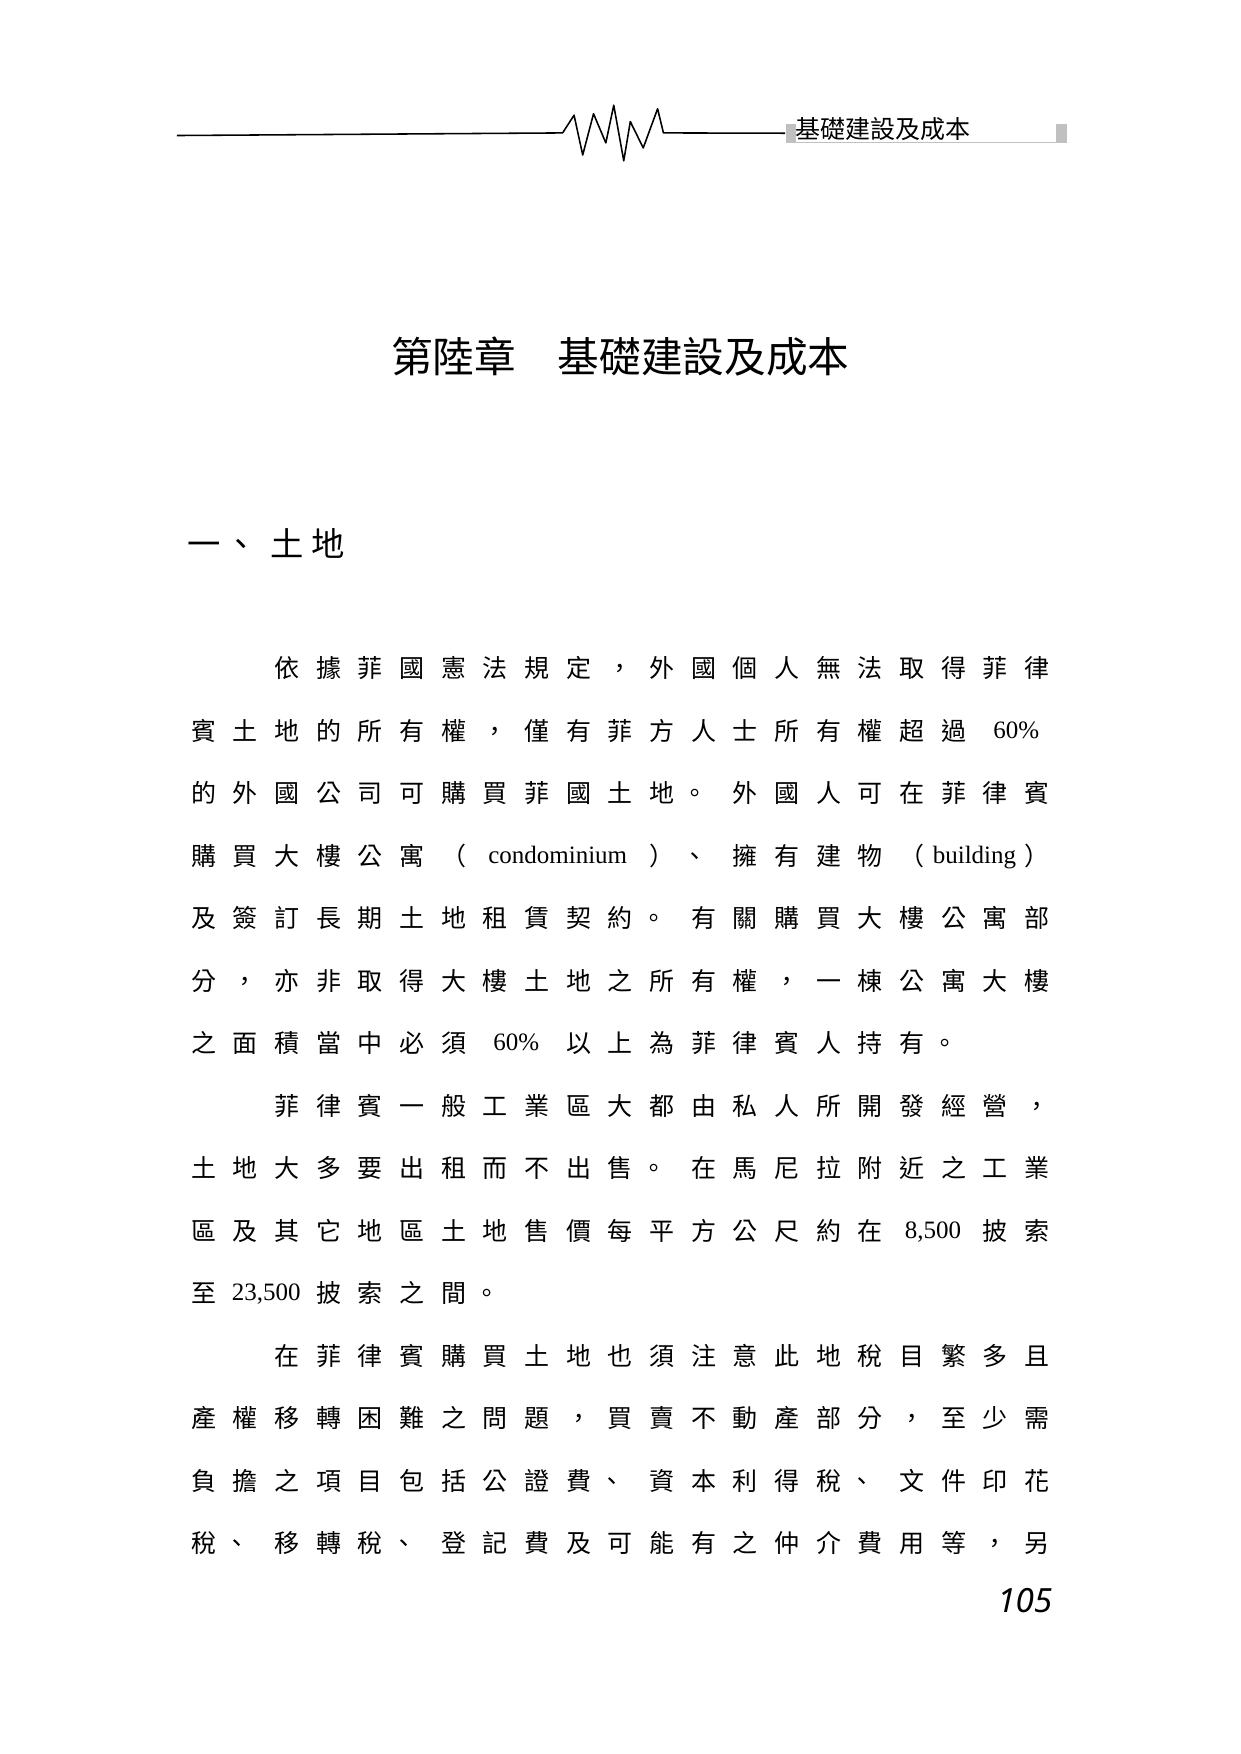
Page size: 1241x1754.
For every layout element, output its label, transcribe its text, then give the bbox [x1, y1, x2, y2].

text 第陸章 基礎建設及成本 [183, 313, 1058, 375]
text 依據菲國憲法規定，外國個人無法取得菲律賓土地的所有權，僅有菲方人士所有權超過60%的外國公司可購買菲國土地。外國人可在菲律賓購買大樓公寓（condominium）、擁有建物（building）及簽訂長期土地租賃契約。有關購買大樓公寓部分，亦非取得大樓土地之所有權，一棟公寓大樓之面積當中必須60%以上為菲律賓人持有。 [183, 625, 1058, 1063]
text 在菲律賓購買土地也須注意此地稅目繁多且產權移轉困難之問題，買賣不動產部分，至少需負擔之項目包括公證費、資本利得稅、文件印花稅、移轉稅、登記費及可能有之仲介費用等，另 [183, 1313, 1058, 1563]
text 一、土地 [183, 500, 1058, 563]
text 菲律賓一般工業區大都由私人所開發經營，土地大多要出租而不出售。在馬尼拉附近之工業區及其它地區土地售價每平方公尺約在8,500披索至23,500披索之間。 [183, 1063, 1058, 1313]
